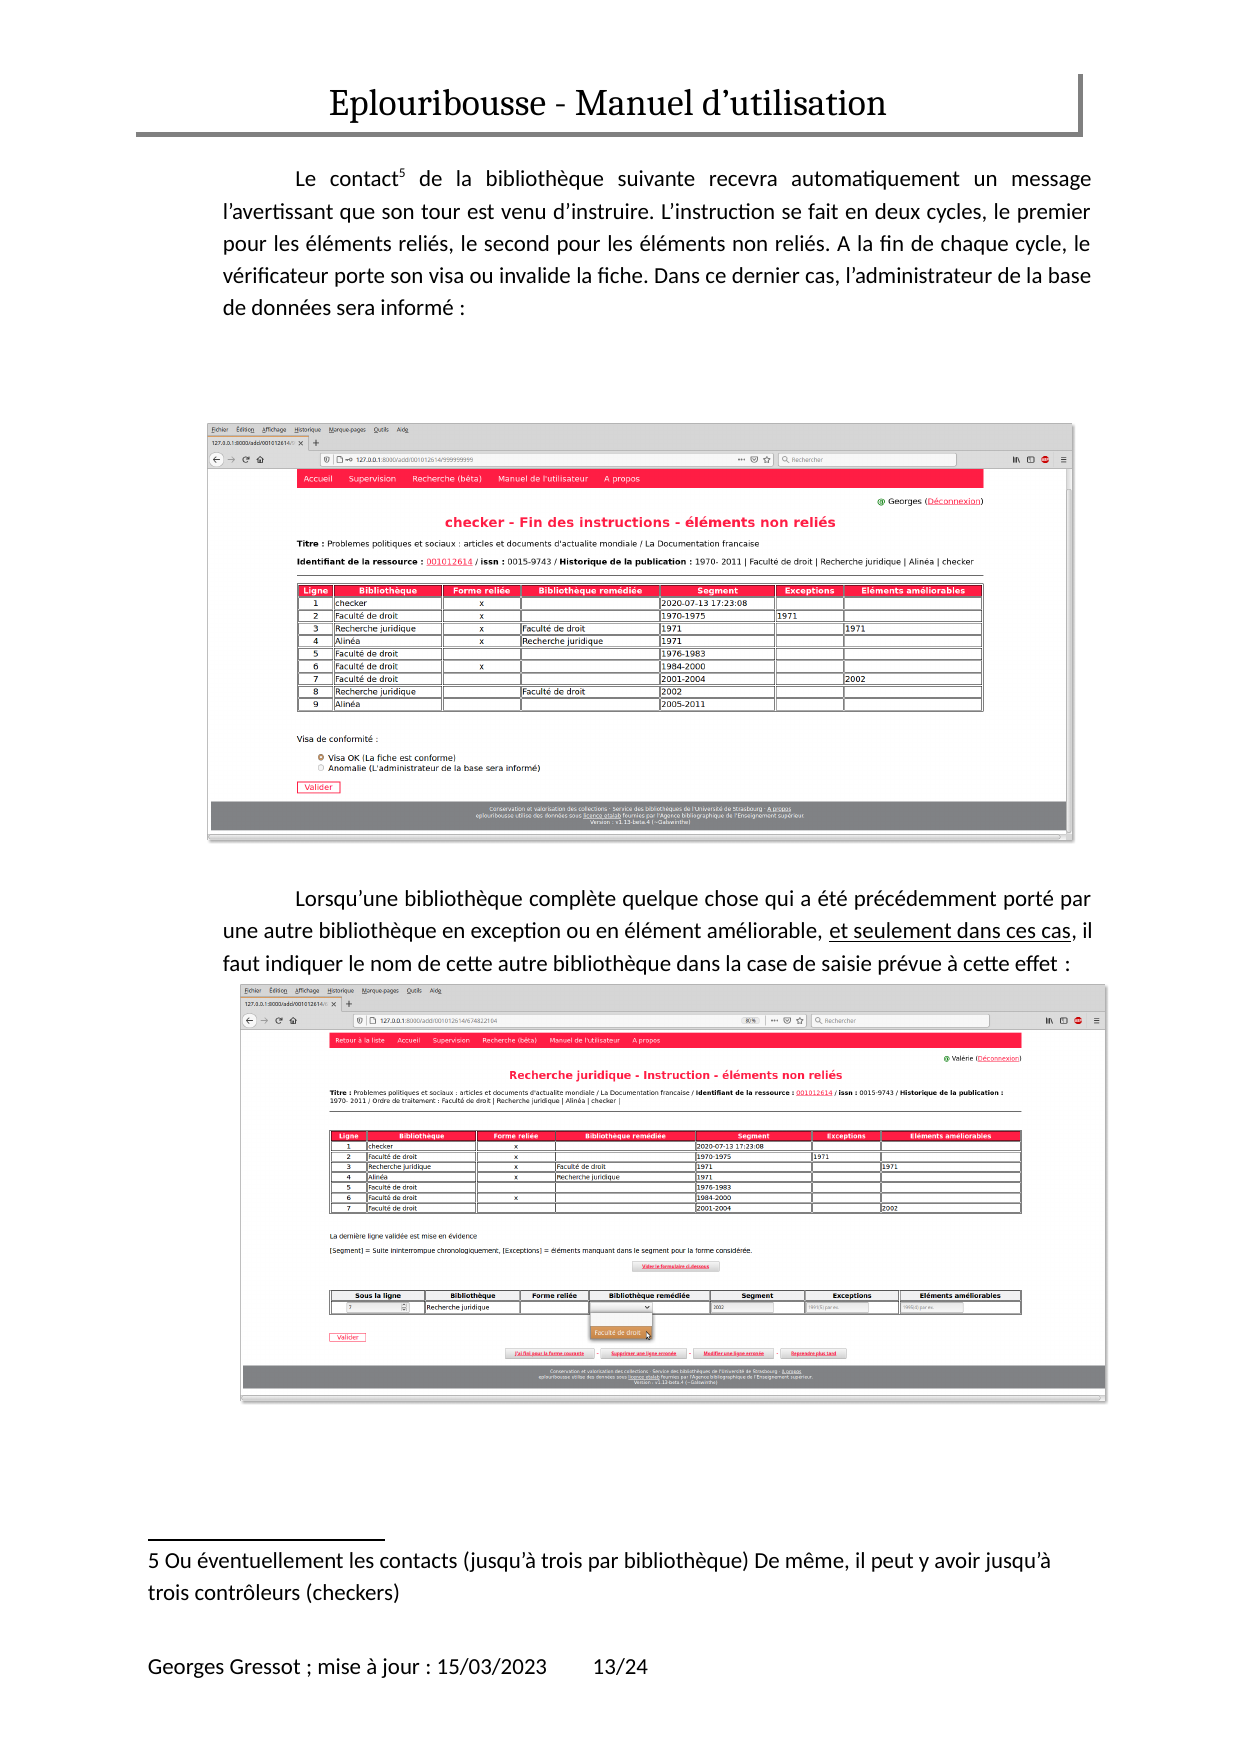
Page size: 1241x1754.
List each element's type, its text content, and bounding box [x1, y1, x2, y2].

picture [205, 422, 1076, 844]
text Ou éventuellement les contacts (jusqu’à trois par bibliothèque) De même, il peut y avoir jusqu’à trois contrôleurs (checkers) [148, 1546, 1093, 1606]
list Lorsqu’une bibliothèque complète quelque chose qui a été précédemment porté par une autre bibliothèque en exception ou en élément améliorable, et seulement dans ces cas, il faut indiquer le nom de cette autre bibliothèque dans la case de saisie prévue à cette effet : [223, 884, 1093, 977]
list Le contact de la bibliothèque suivante recevra automatiquement un message l’avertissant que son tour est venu d’instruire. L’instruction se fait en deux cycles, le premier pour les éléments reliés, le second pour les éléments non reliés. A la fin de chaque cycle, le vérificateur porte son visa ou invalide la fiche. Dans ce dernier cas, l’administrateur de la base de données sera informé : [223, 164, 1093, 321]
picture [238, 983, 1109, 1405]
